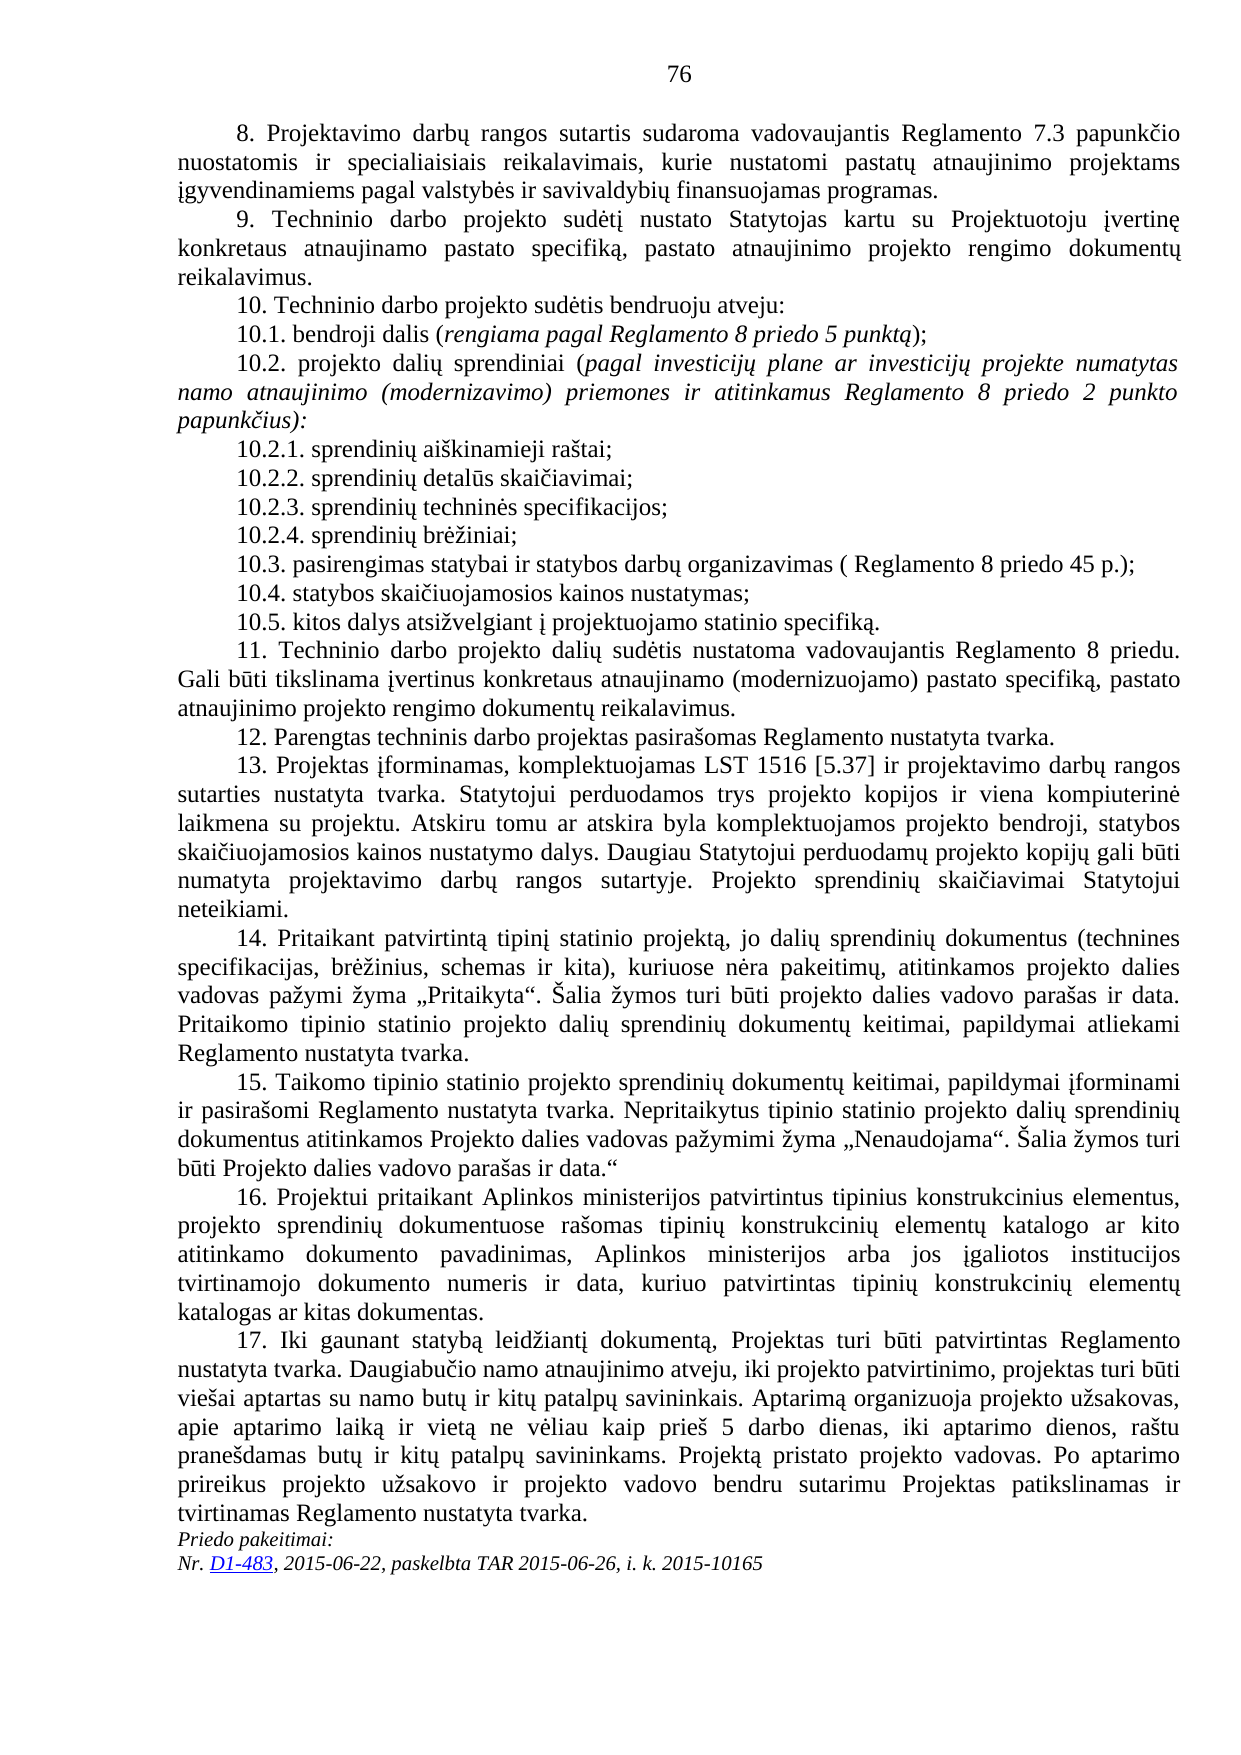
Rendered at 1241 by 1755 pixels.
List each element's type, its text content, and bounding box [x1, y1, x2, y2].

text 14. Pritaikant patvirtintą tipinį statinio projektą, jo dalių sprendinių dokumentus (technines specifikacijas, brėžinius, schemas ir kita), kuriuose nėra pakeitimų, atitinkamos projekto dalies vadovas pažymi žyma „Pritaikyta“. Šalia žymos turi būti projekto dalies vadovo parašas ir data. Pritaikomo tipinio statinio projekto dalių sprendinių dokumentų keitimai, papildymai atliekami Reglamento nustatyta tvarka. [177, 923, 1181, 1067]
text Nr. D1-483, 2015-06-22, paskelbta TAR 2015-06-26, i. k. 2015-10165 [177, 1551, 1181, 1575]
text 10.1. bendroji dalis (rengiama pagal Reglamento 8 priedo 5 punktą); [177, 319, 1181, 348]
text 11. Techninio darbo projekto dalių sudėtis nustatoma vadovaujantis Reglamento 8 priedu. Gali būti tikslinama įvertinus konkretaus atnaujinamo (modernizuojamo) pastato specifiką, pastato atnaujinimo projekto rengimo dokumentų reikalavimus. [177, 636, 1181, 722]
text 10.5. kitos dalys atsižvelgiant į projektuojamo statinio specifiką. [177, 607, 1181, 636]
text 10.2.4. sprendinių brėžiniai; [177, 521, 1181, 549]
text Priedo pakeitimai: [177, 1527, 1181, 1551]
text 9. Techninio darbo projekto sudėtį nustato Statytojas kartu su Projektuotoju įvertinę konkretaus atnaujinamo pastato specifiką, pastato atnaujinimo projekto rengimo dokumentų reikalavimus. [177, 204, 1181, 291]
text 10.2.1. sprendinių aiškinamieji raštai; [177, 434, 1181, 463]
text 10.3. pasirengimas statybai ir statybos darbų organizavimas ( Reglamento 8 priedo 45 p.); [177, 549, 1181, 578]
text 12. Parengtas techninis darbo projektas pasirašomas Reglamento nustatyta tvarka. [177, 722, 1181, 751]
text 10. Techninio darbo projekto sudėtis bendruoju atveju: [177, 291, 1181, 319]
text 10.2.3. sprendinių techninės specifikacijos; [177, 492, 1181, 521]
text 15. Taikomo tipinio statinio projekto sprendinių dokumentų keitimai, papildymai įforminami ir pasirašomi Reglamento nustatyta tvarka. Nepritaikytus tipinio statinio projekto dalių sprendinių dokumentus atitinkamos Projekto dalies vadovas pažymimi žyma „Nenaudojama“. Šalia žymos turi būti Projekto dalies vadovo parašas ir data.“ [177, 1067, 1181, 1182]
text 10.4. statybos skaičiuojamosios kainos nustatymas; [177, 578, 1181, 607]
text 13. Projektas įforminamas, komplektuojamas LST 1516 [5.37] ir projektavimo darbų rangos sutarties nustatyta tvarka. Statytojui perduodamos trys projekto kopijos ir viena kompiuterinė laikmena su projektu. Atskiru tomu ar atskira byla komplektuojamos projekto bendroji, statybos skaičiuojamosios kainos nustatymo dalys. Daugiau Statytojui perduodamų projekto kopijų gali būti numatyta projektavimo darbų rangos sutartyje. Projekto sprendinių skaičiavimai Statytojui neteikiami. [177, 751, 1181, 923]
text 10.2.2. sprendinių detalūs skaičiavimai; [177, 463, 1181, 492]
text 10.2. projekto dalių sprendiniai (pagal investicijų plane ar investicijų projekte numatytas namo atnaujinimo (modernizavimo) priemones ir atitinkamus Reglamento 8 priedo 2 punkto papunkčius): [177, 348, 1181, 434]
text 17. Iki gaunant statybą leidžiantį dokumentą, Projektas turi būti patvirtintas Reglamento nustatyta tvarka. Daugiabučio namo atnaujinimo atveju, iki projekto patvirtinimo, projektas turi būti viešai aptartas su namo butų ir kitų patalpų savininkais. Aptarimą organizuoja projekto užsakovas, apie aptarimo laiką ir vietą ne vėliau kaip prieš 5 darbo dienas, iki aptarimo dienos, raštu pranešdamas butų ir kitų patalpų savininkams. Projektą pristato projekto vadovas. Po aptarimo prireikus projekto užsakovo ir projekto vadovo bendru sutarimu Projektas patikslinamas ir tvirtinamas Reglamento nustatyta tvarka. [177, 1326, 1181, 1527]
text 16. Projektui pritaikant Aplinkos ministerijos patvirtintus tipinius konstrukcinius elementus, projekto sprendinių dokumentuose rašomas tipinių konstrukcinių elementų katalogo ar kito atitinkamo dokumento pavadinimas, Aplinkos ministerijos arba jos įgaliotos institucijos tvirtinamojo dokumento numeris ir data, kuriuo patvirtintas tipinių konstrukcinių elementų katalogas ar kitas dokumentas. [177, 1182, 1181, 1326]
text 8. Projektavimo darbų rangos sutartis sudaroma vadovaujantis Reglamento 7.3 papunkčio nuostatomis ir specialiaisiais reikalavimais, kurie nustatomi pastatų atnaujinimo projektams įgyvendinamiems pagal valstybės ir savivaldybių finansuojamas programas. [177, 118, 1181, 204]
